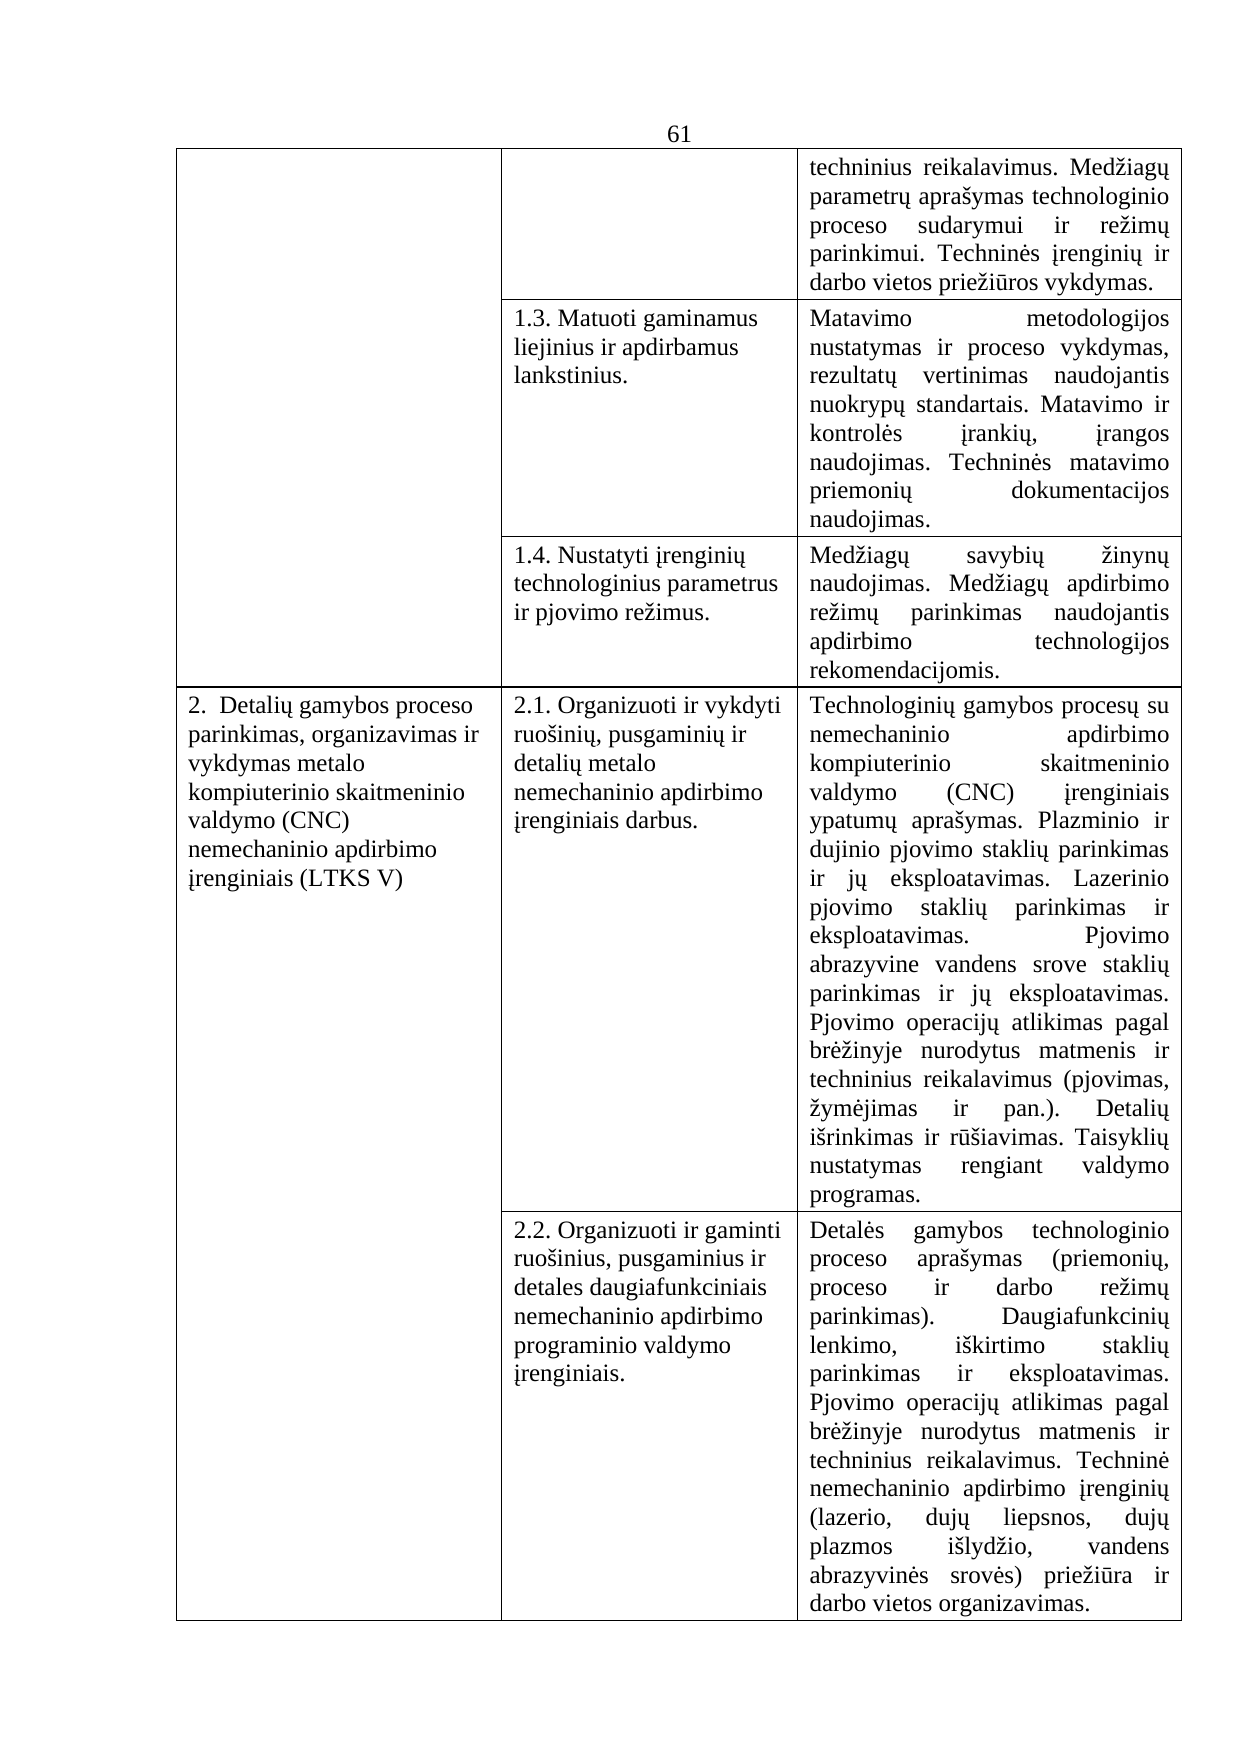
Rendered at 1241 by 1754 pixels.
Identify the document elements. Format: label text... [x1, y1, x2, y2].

table_cell 1.4. Nustatyti įrenginių technologinius parametrus ir pjovimo režimus. [502, 537, 797, 686]
table_cell 2. Detalių gamybos proceso parinkimas, organizavimas ir vykdymas metalo kompiuterinio skaitmeninio valdymo (CNC) nemechaninio apdirbimo įrenginiais (LTKS V) [177, 688, 501, 1620]
table_cell Medžiagų savybių žinynų naudojimas. Medžiagų apdirbimo režimų parinkimas naudojantis apdirbimo technologijos rekomendacijomis. [798, 537, 1181, 686]
table_cell 2.1. Organizuoti ir vykdyti ruošinių, pusgaminių ir detalių metalo nemechaninio apdirbimo įrenginiais darbus. [502, 688, 797, 1211]
table_cell Technologinių gamybos procesų su nemechaninio apdirbimo kompiuterinio skaitmeninio valdymo (CNC) įrenginiais ypatumų aprašymas. Plazminio ir dujinio pjovimo staklių parinkimas ir jų eksploatavimas. Lazerinio pjovimo staklių parinkimas ir eksploatavimas. Pjovimo abrazyvine vandens srove staklių parinkimas ir jų eksploatavimas. Pjovimo operacijų atlikimas pagal brėžinyje nurodytus matmenis ir techninius reikalavimus (pjovimas, žymėjimas ir pan.). Detalių išrinkimas ir rūšiavimas. Taisyklių nustatymas rengiant valdymo programas. [798, 688, 1181, 1211]
table_cell techninius reikalavimus. Medžiagų parametrų aprašymas technologinio proceso sudarymui ir režimų parinkimui. Techninės įrenginių ir darbo vietos priežiūros vykdymas. [798, 149, 1181, 299]
table_cell 1.3. Matuoti gaminamus liejinius ir apdirbamus lankstinius. [502, 300, 797, 536]
table_cell [502, 149, 797, 299]
table_cell [177, 149, 501, 686]
table_cell 2.2. Organizuoti ir gaminti ruošinius, pusgaminius ir detales daugiafunkciniais nemechaninio apdirbimo programinio valdymo įrenginiais. [502, 1212, 797, 1620]
table_cell Matavimo metodologijos nustatymas ir proceso vykdymas, rezultatų vertinimas naudojantis nuokrypų standartais. Matavimo ir kontrolės įrankių, įrangos naudojimas. Techninės matavimo priemonių dokumentacijos naudojimas. [798, 300, 1181, 536]
table_cell Detalės gamybos technologinio proceso aprašymas (priemonių, proceso ir darbo režimų parinkimas). Daugiafunkcinių lenkimo, iškirtimo staklių parinkimas ir eksploatavimas. Pjovimo operacijų atlikimas pagal brėžinyje nurodytus matmenis ir techninius reikalavimus. Techninė nemechaninio apdirbimo įrenginių (lazerio, dujų liepsnos, dujų plazmos išlydžio, vandens abrazyvinės srovės) priežiūra ir darbo vietos organizavimas. [798, 1212, 1181, 1620]
